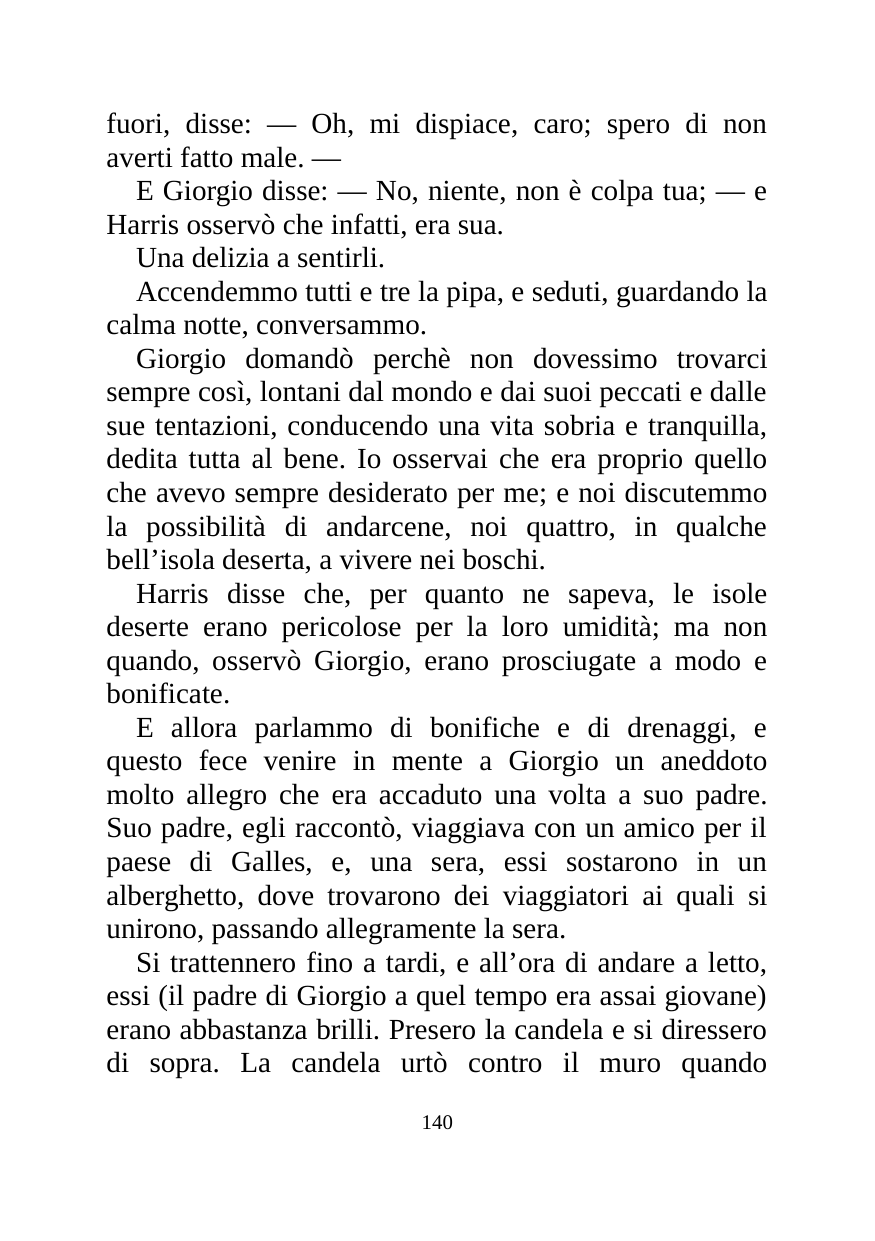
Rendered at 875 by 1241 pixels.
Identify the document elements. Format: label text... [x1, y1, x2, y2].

text fuori, disse: — Oh, mi dispiace, caro; spero di non averti fatto male. — [106, 106, 768, 173]
text E allora parlammo di bonifiche e di drenaggi, e questo fece venire in mente a Giorgio un aneddoto molto allegro che era accaduto una volta a suo padre. Suo padre, egli raccontò, viaggiava con un amico per il paese di Galles, e, una sera, essi sostarono in un alberghetto, dove trovarono dei viaggiatori ai quali si unirono, passando allegramente la sera. [106, 710, 768, 945]
text E Giorgio disse: — No, niente, non è colpa tua; — e Harris osservò che infatti, era sua. [106, 173, 768, 240]
text Harris disse che, per quanto ne sapeva, le isole deserte erano pericolose per la loro umidità; ma non quando, osservò Giorgio, erano prosciugate a modo e bonificate. [106, 576, 768, 710]
text Una delizia a sentirli. [106, 240, 768, 274]
text Accendemmo tutti e tre la pipa, e seduti, guardando la calma notte, conversammo. [106, 274, 768, 341]
text Si trattennero fino a tardi, e all’ora di andare a letto, essi (il padre di Giorgio a quel tempo era assai giovane) erano abbastanza brilli. Presero la candela e si diressero di sopra. La candela urtò contro il muro quando [106, 945, 768, 1079]
text Giorgio domandò perchè non dovessimo trovarci sempre così, lontani dal mondo e dai suoi peccati e dalle sue tentazioni, conducendo una vita sobria e tranquilla, dedita tutta al bene. Io osservai che era proprio quello che avevo sempre desiderato per me; e noi discutemmo la possibilità di andarcene, noi quattro, in qualche bell’isola deserta, a vivere nei boschi. [106, 341, 768, 576]
